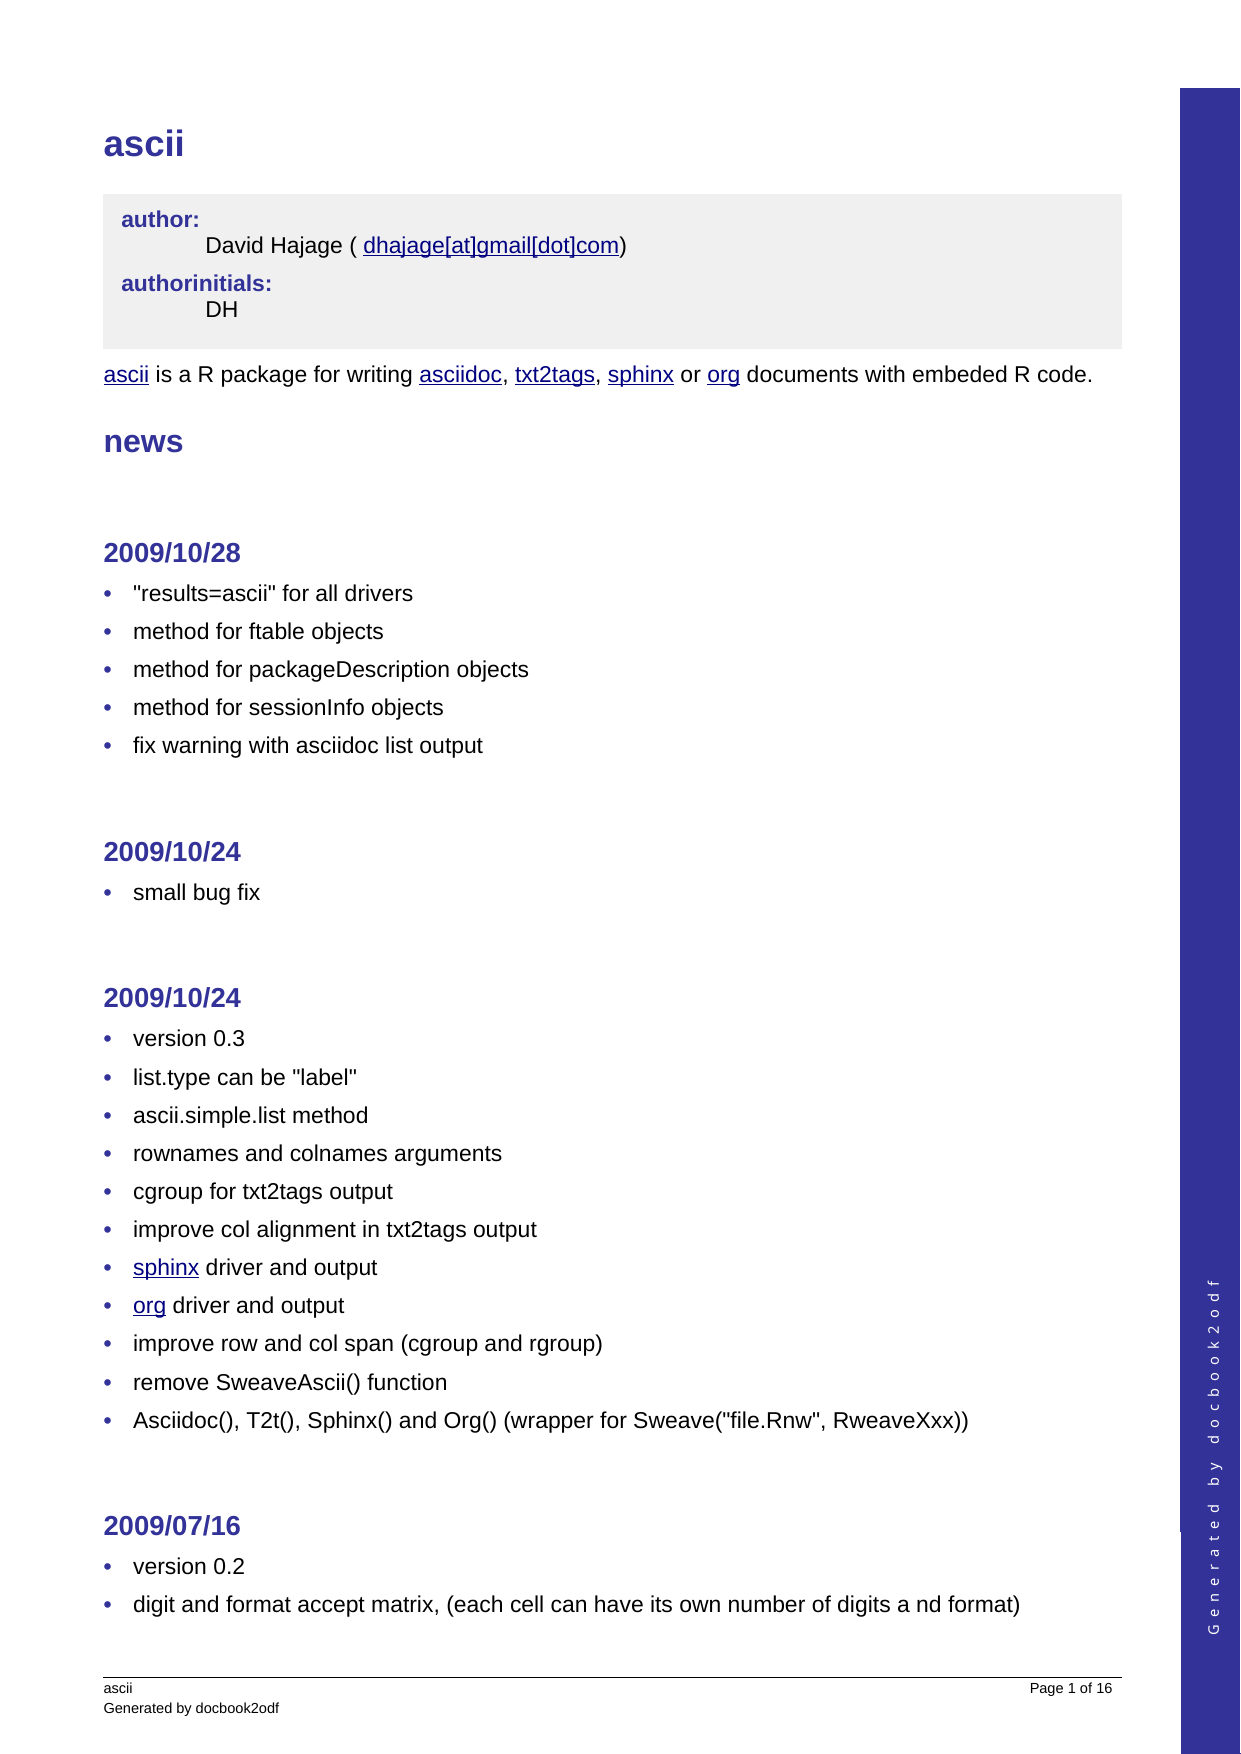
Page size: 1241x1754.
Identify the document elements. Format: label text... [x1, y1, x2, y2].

title ascii [103, 87, 1122, 164]
table_cell [103, 323, 1122, 349]
list method for sessionInfo objects [103, 694, 1122, 721]
list version 0.2 [103, 1553, 1122, 1579]
list improve col alignment in txt2tags output [103, 1216, 1122, 1242]
subtitle 2009/10/28 [103, 536, 1122, 568]
table_cell authorinitials: [103, 258, 1122, 296]
subtitle 2009/10/24 [103, 835, 1122, 867]
list small bug fix [103, 879, 1122, 905]
subtitle news [103, 423, 1122, 459]
list cgroup for txt2tags output [103, 1178, 1122, 1204]
list org driver and output [103, 1292, 1122, 1319]
list improve row and col span (cgroup and rgroup) [103, 1330, 1122, 1357]
list ascii.simple.list method [103, 1102, 1122, 1128]
table_cell David Hajage ( dhajage[at]gmail[dot]com) [205, 232, 1122, 258]
subtitle 2009/10/24 [103, 982, 1122, 1014]
list method for ftable objects [103, 618, 1122, 644]
list version 0.3 [103, 1025, 1122, 1052]
table_cell DH [205, 296, 1122, 323]
table_cell [103, 296, 205, 323]
list rownames and colnames arguments [103, 1140, 1122, 1166]
list digit and format accept matrix, (each cell can have its own number of digits a nd format) [103, 1591, 1122, 1618]
table_header author: [103, 194, 1122, 232]
table_cell [103, 232, 205, 258]
subtitle 2009/07/16 [103, 1510, 1122, 1541]
list "results=ascii" for all drivers [103, 580, 1122, 606]
text ascii is a R package for writing asciidoc, txt2tags, sphinx or org documents with embeded R code. [103, 361, 1122, 387]
list fix warning with asciidoc list output [103, 732, 1122, 759]
list Asciidoc(), T2t(), Sphinx() and Org() (wrapper for Sweave("file.Rnw", RweaveXxx)) [103, 1407, 1122, 1433]
list remove SweaveAscii() function [103, 1368, 1122, 1395]
list sphinx driver and output [103, 1254, 1122, 1281]
list list.type can be "label" [103, 1063, 1122, 1090]
list method for packageDescription objects [103, 656, 1122, 682]
